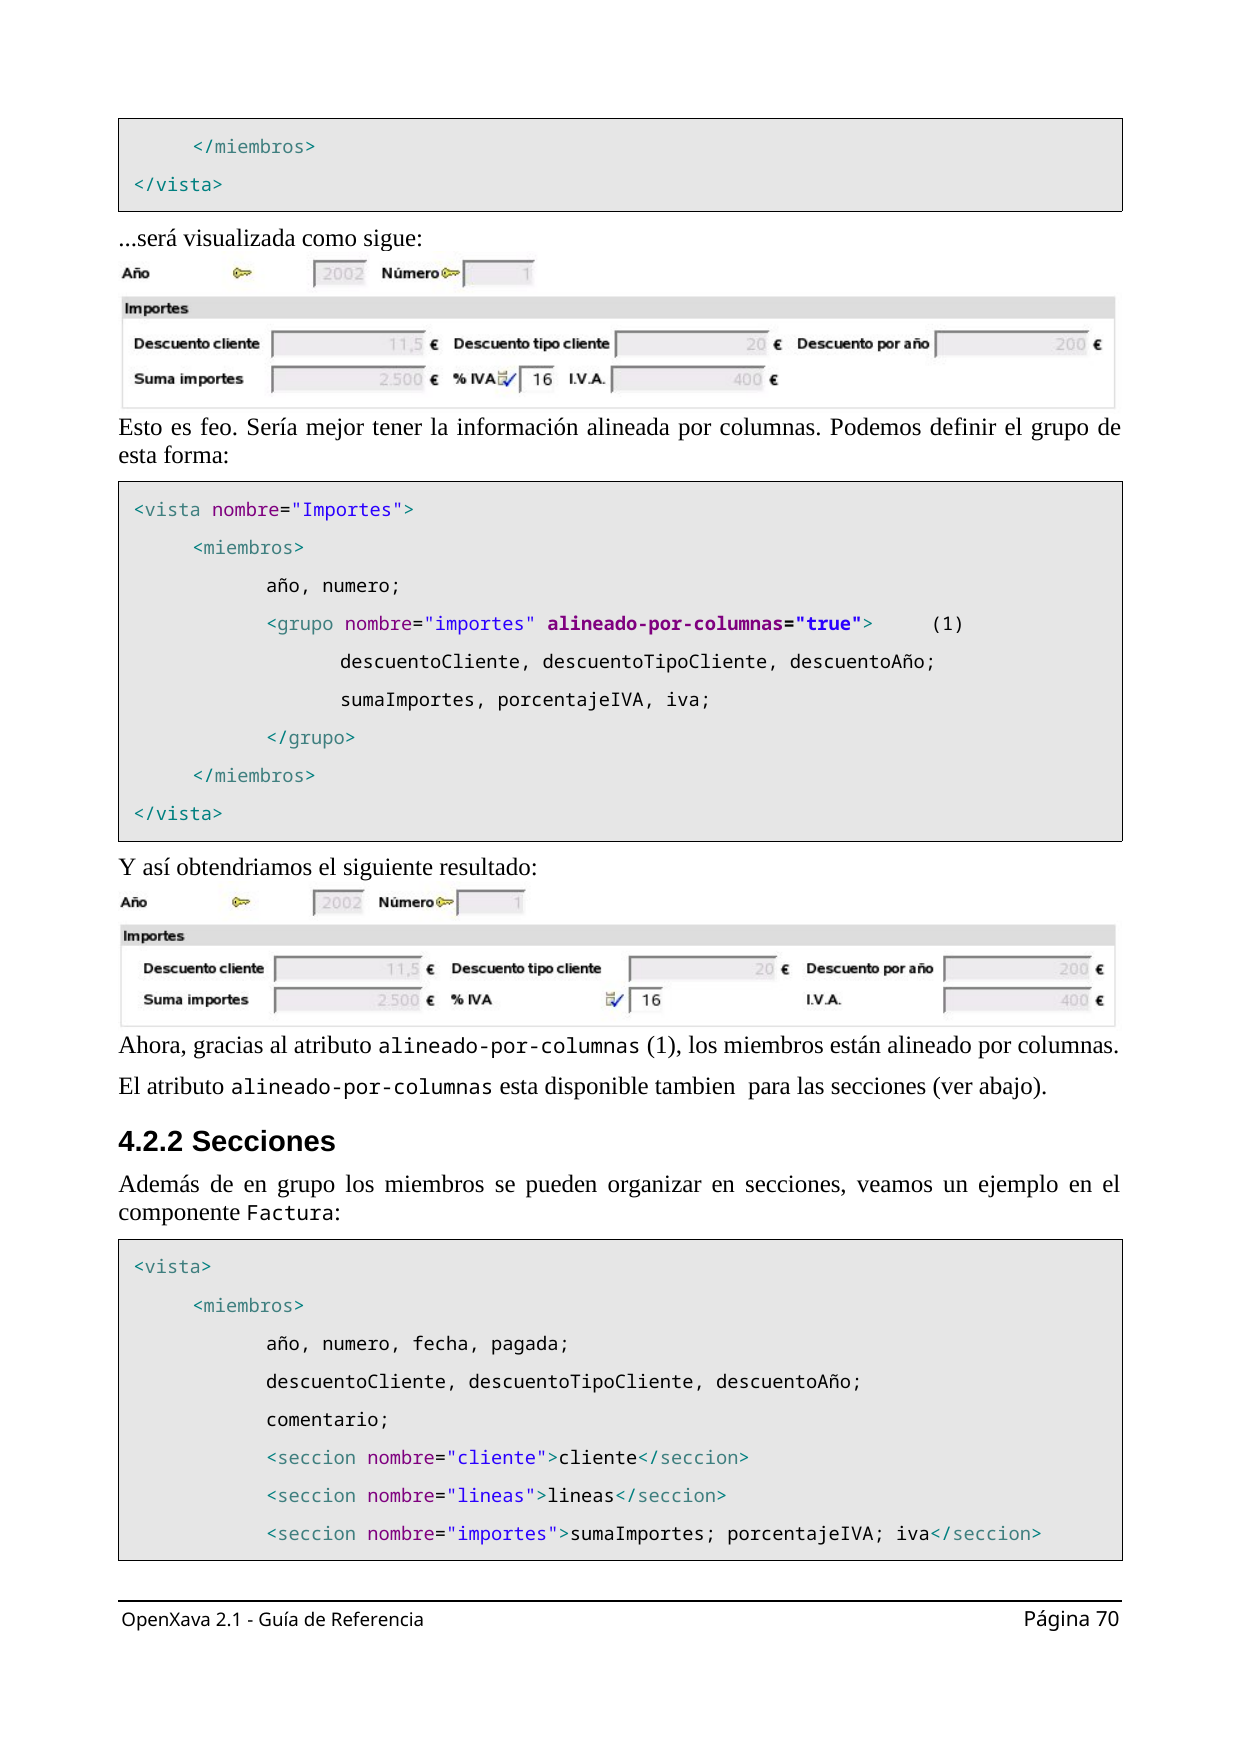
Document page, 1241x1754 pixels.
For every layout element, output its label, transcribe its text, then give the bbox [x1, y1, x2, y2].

text <miembros> [119, 1277, 1122, 1315]
text <vista> [119, 1240, 1122, 1277]
subtitle Secciones [118, 1125, 1122, 1158]
text <vista nombre="Importes"> [119, 482, 1122, 519]
text El atributo alineado-por-columnas esta disponible tambien para las secciones (ver abajo). [118, 1072, 1122, 1100]
text Además de en grupo los miembros se pueden organizar en secciones, veamos un ejemplo en el componente Factura: [118, 1171, 1122, 1227]
text </grupo> [119, 709, 1122, 748]
text <seccion nombre="cliente">cliente</seccion> [119, 1429, 1122, 1467]
text </vista> [119, 156, 1122, 211]
text </vista> [119, 786, 1122, 841]
text ...será visualizada como sigue: [118, 224, 1122, 251]
text <seccion nombre="lineas">lineas</seccion> [119, 1467, 1122, 1505]
picture [118, 251, 1122, 414]
text </miembros> [119, 119, 1122, 156]
text año, numero; [119, 557, 1122, 596]
text Y así obtendriamos el siguiente resultado: [118, 853, 1122, 881]
text <grupo nombre="importes" alineado-por-columnas="true"> (1) [119, 596, 1122, 633]
text </miembros> [119, 748, 1122, 786]
text Esto es feo. Sería mejor tener la información alineada por columnas. Podemos definir el grupo de esta forma: [118, 414, 1122, 469]
text Ahora, gracias al atributo alineado-por-columnas (1), los miembros están alineado por columnas. [118, 1032, 1122, 1060]
text comentario; [119, 1391, 1122, 1429]
text año, numero, fecha, pagada; [119, 1315, 1122, 1353]
text <miembros> [119, 519, 1122, 557]
picture [118, 881, 1122, 1032]
text <seccion nombre="importes">sumaImportes; porcentajeIVA; iva</seccion> [119, 1505, 1122, 1560]
text sumaImportes, porcentajeIVA, iva; [119, 672, 1122, 709]
text descuentoCliente, descuentoTipoCliente, descuentoAño; [119, 1353, 1122, 1391]
text descuentoCliente, descuentoTipoCliente, descuentoAño; [119, 633, 1122, 672]
